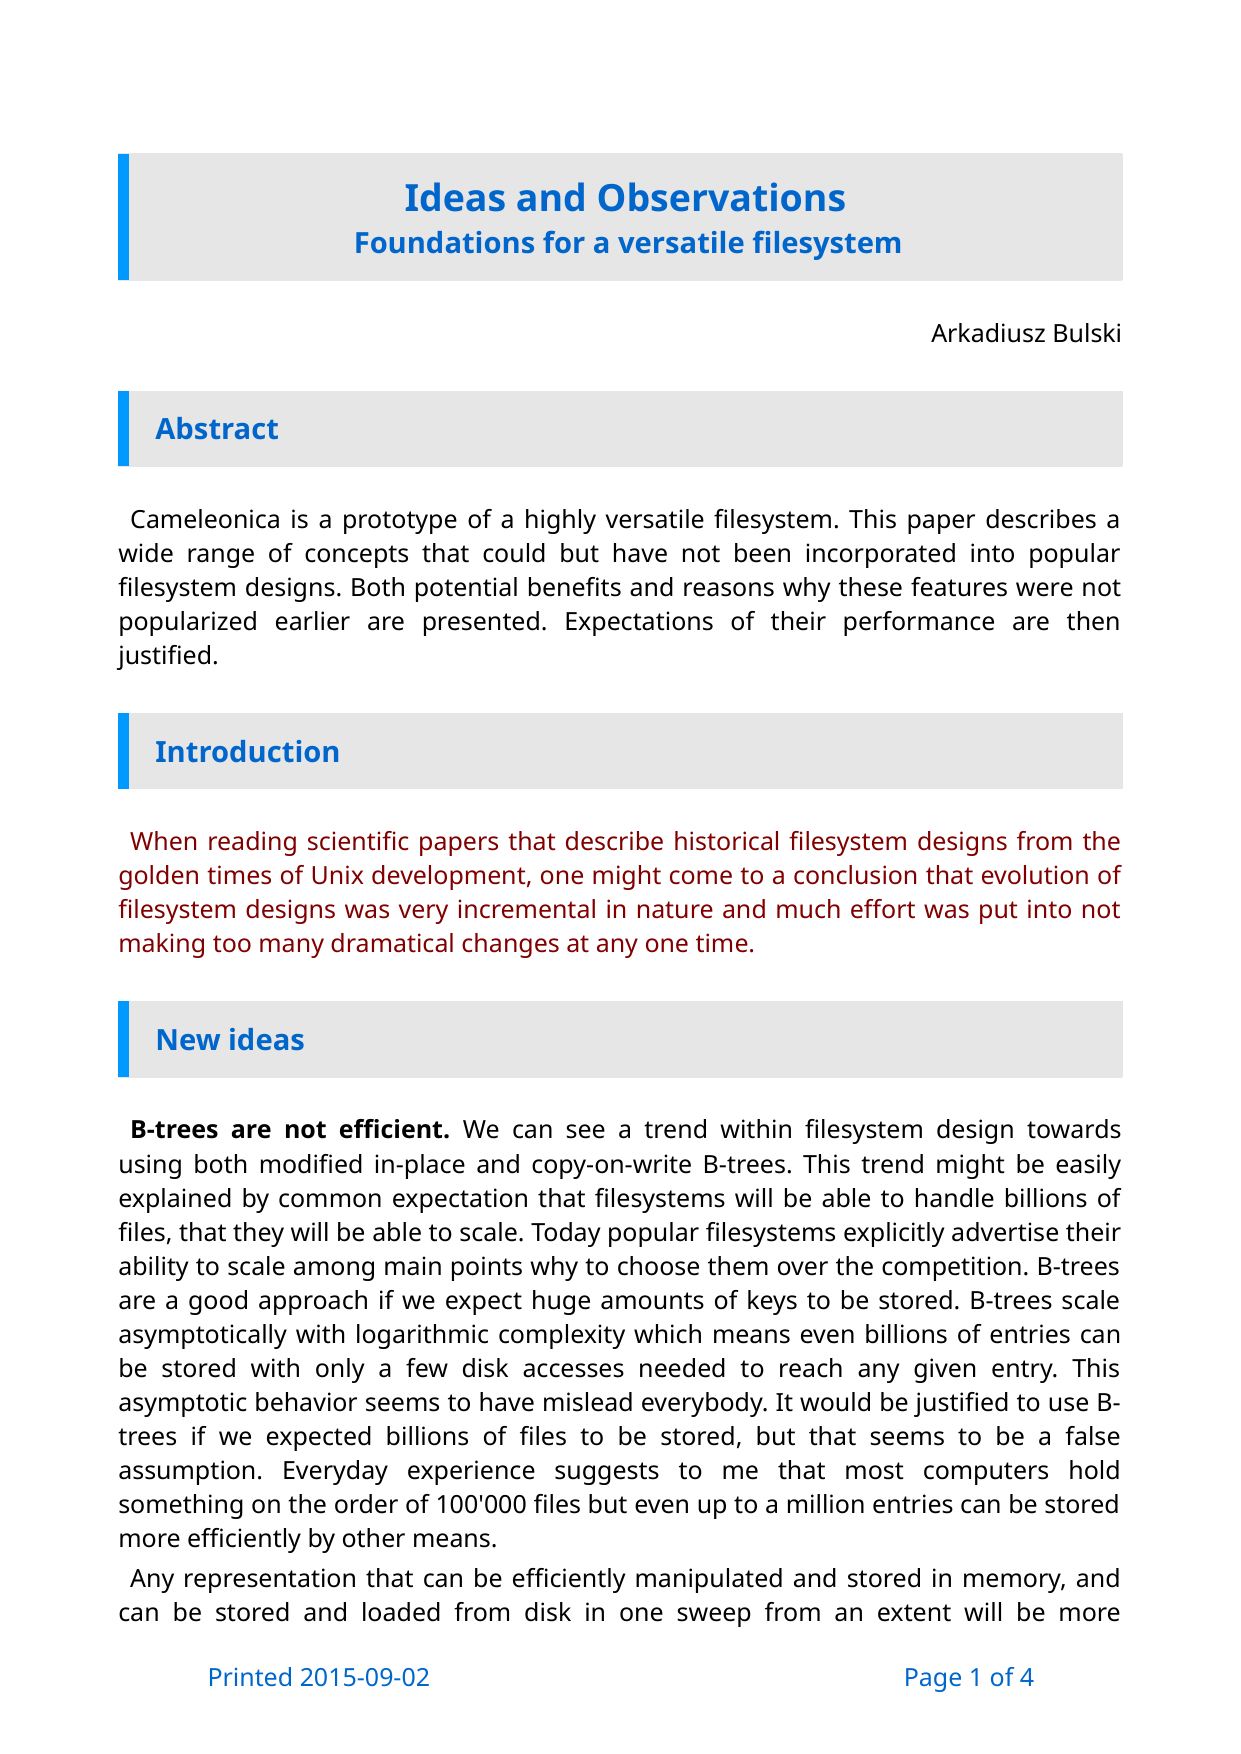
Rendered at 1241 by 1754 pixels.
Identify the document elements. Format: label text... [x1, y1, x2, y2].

subtitle New ideas [129, 1002, 1122, 1077]
text B-trees are not efficient. We can see a trend within filesystem design towards using both modified in-place and copy-on-write B-trees. This trend might be easily explained by common expectation that filesystems will be able to handle billions of files, that they will be able to scale. Today popular filesystems explicitly advertise their ability to scale among main points why to choose them over the competition. B-trees are a good approach if we expect huge amounts of keys to be stored. B-trees scale asymptotically with logarithmic complexity which means even billions of entries can be stored with only a few disk accesses needed to reach any given entry. This asymptotic behavior seems to have mislead everybody. It would be justified to use B-trees if we expected billions of files to be stored, but that seems to be a false assumption. Everyday experience suggests to me that most computers hold something on the order of 100'000 files but even up to a million entries can be stored more efficiently by other means. [118, 1112, 1122, 1555]
subtitle Abstract [129, 392, 1122, 466]
text Arkadiusz Bulski [118, 315, 1122, 349]
text Cameleonica is a prototype of a highly versatile filesystem. This paper describes a wide range of concepts that could but have not been incorporated into popular filesystem designs. Both potential benefits and reasons why these features were not popularized earlier are presented. Expectations of their performance are then justified. [118, 501, 1122, 672]
title Ideas and Observations Foundations for a versatile filesystem [129, 155, 1122, 280]
text When reading scientific papers that describe historical filesystem designs from the golden times of Unix development, one might come to a conclusion that evolution of filesystem designs was very incremental in nature and much effort was put into not making too many dramatical changes at any one time. [118, 824, 1122, 960]
subtitle Introduction [129, 714, 1122, 788]
text Any representation that can be efficiently manipulated and stored in memory, and can be stored and loaded from disk in one sweep from an extent will be more [118, 1561, 1122, 1629]
